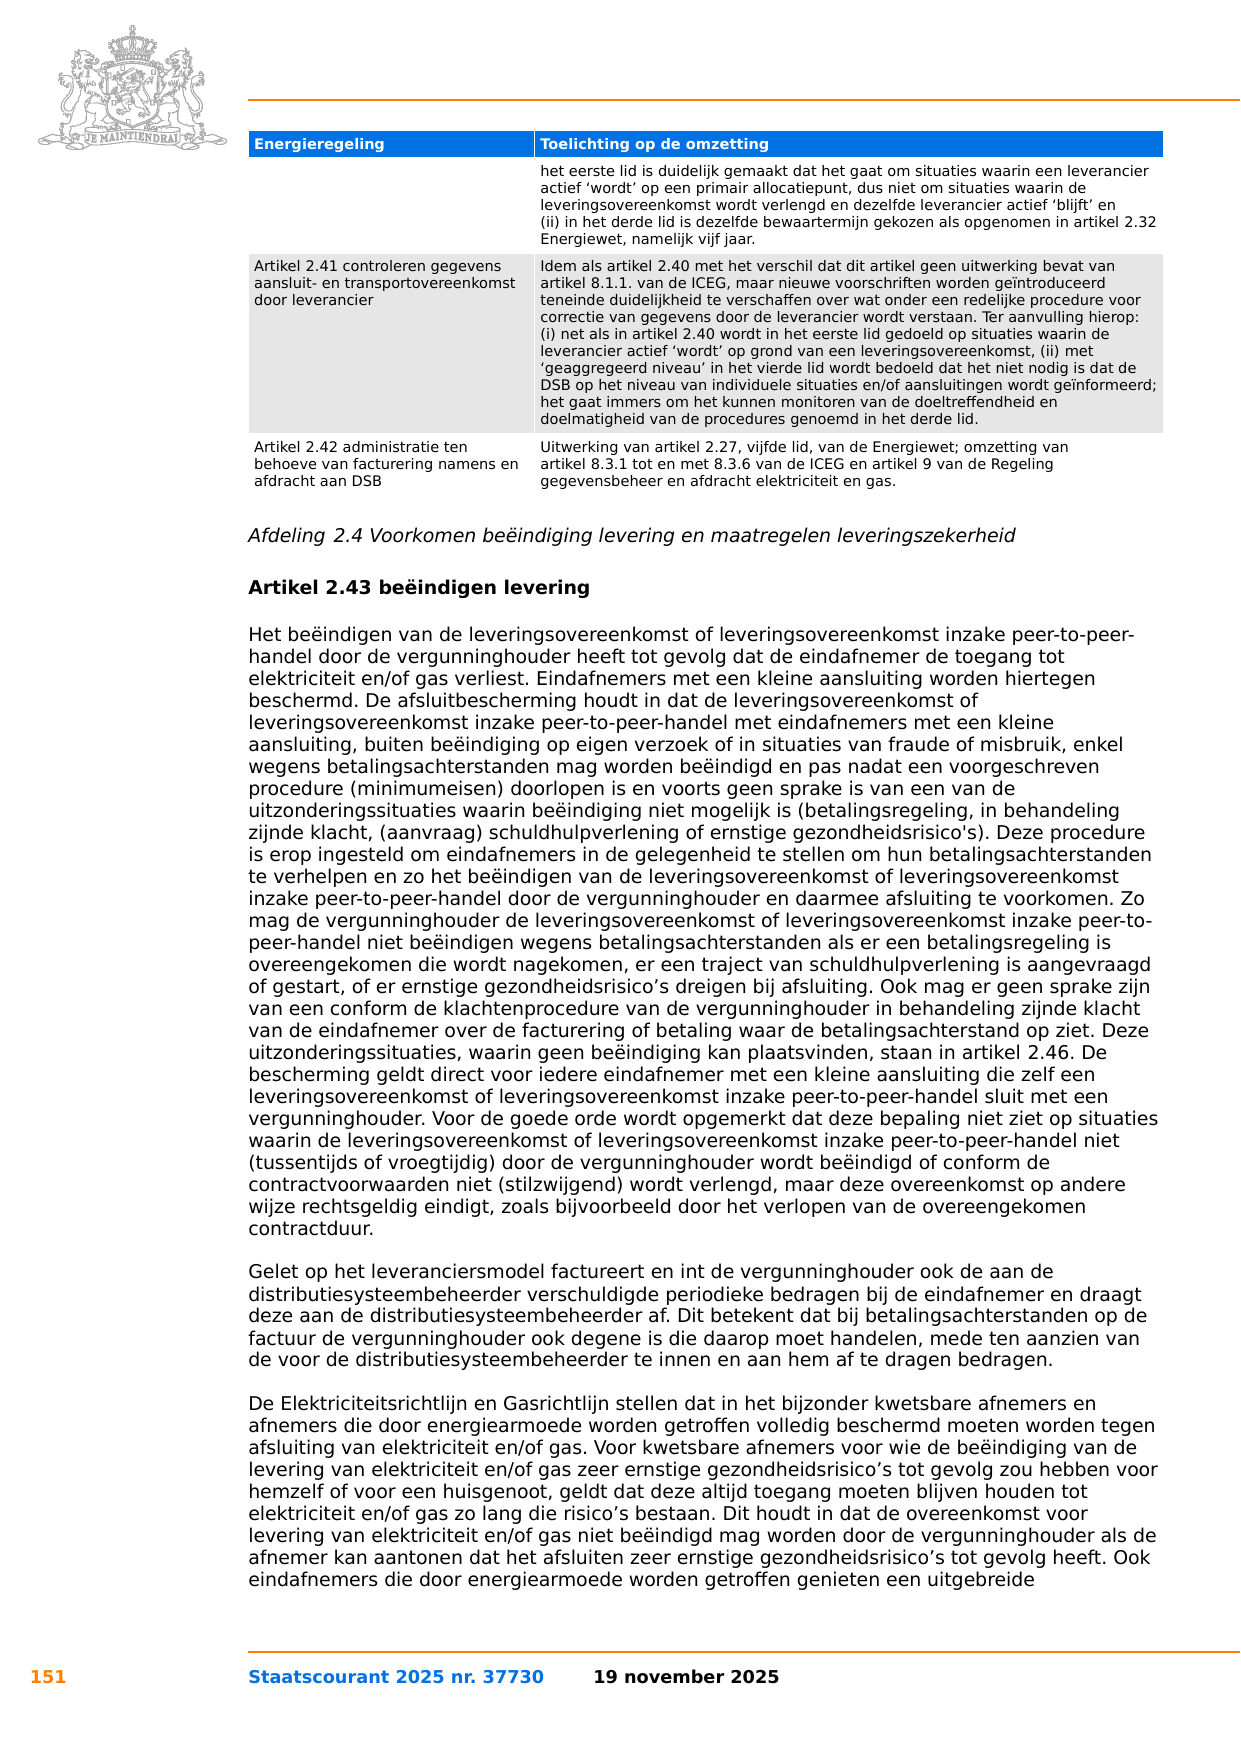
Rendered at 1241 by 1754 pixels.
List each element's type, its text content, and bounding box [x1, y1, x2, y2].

table_cell Uitwerking van artikel 2.27, vijfde lid, van de Energiewet; omzetting van artikel 8.3.1 tot en met 8.3.6 van de ICEG en artikel 9 van de Regeling gegevensbeheer en afdracht elektriciteit en gas. [535, 434, 1163, 494]
text De Elektriciteitsrichtlijn en Gasrichtlijn stellen dat in het bijzonder kwetsbare afnemers en afnemers die door energiearmoede worden getroffen volledig beschermd moeten worden tegen afsluiting van elektriciteit en/of gas. Voor kwetsbare afnemers voor wie de beëindiging van de levering van elektriciteit en/of gas zeer ernstige gezondheidsrisico’s tot gevolg zou hebben voor hemzelf of voor een huisgenoot, geldt dat deze altijd toegang moeten blijven houden tot elektriciteit en/of gas zo lang die risico’s bestaan. Dit houdt in dat de overeenkomst voor levering van elektriciteit en/of gas niet beëindigd mag worden door de vergunninghouder als de afnemer kan aantonen dat het afsluiten zeer ernstige gezondheidsrisico’s tot gevolg heeft. Ook eindafnemers die door energiearmoede worden getroffen genieten een uitgebreide [248, 1393, 1163, 1591]
picture [38, 25, 227, 150]
subtitle Afdeling 2.4 Voorkomen beëindiging levering en maatregelen leveringszekerheid [248, 525, 1163, 547]
text Het beëindigen van de leveringsovereenkomst of leveringsovereenkomst inzake peer-to-peer-handel door de vergunninghouder heeft tot gevolg dat de eindafnemer de toegang tot elektriciteit en/of gas verliest. Eindafnemers met een kleine aansluiting worden hiertegen beschermd. De afsluitbescherming houdt in dat de leveringsovereenkomst of leveringsovereenkomst inzake peer-to-peer-handel met eindafnemers met een kleine aansluiting, buiten beëindiging op eigen verzoek of in situaties van fraude of misbruik, enkel wegens betalingsachterstanden mag worden beëindigd en pas nadat een voorgeschreven procedure (minimumeisen) doorlopen is en voorts geen sprake is van een van de uitzonderingssituaties waarin beëindiging niet mogelijk is (betalingsregeling, in behandeling zijnde klacht, (aanvraag) schuldhulpverlening of ernstige gezondheidsrisico's). Deze procedure is erop ingesteld om eindafnemers in de gelegenheid te stellen om hun betalingsachterstanden te verhelpen en zo het beëindigen van de leveringsovereenkomst of leveringsovereenkomst inzake peer-to-peer-handel door de vergunninghouder en daarmee afsluiting te voorkomen. Zo mag de vergunninghouder de leveringsovereenkomst of leveringsovereenkomst inzake peer-to-peer-handel niet beëindigen wegens betalingsachterstanden als er een betalingsregeling is overeengekomen die wordt nagekomen, er een traject van schuldhulpverlening is aangevraagd of gestart, of er ernstige gezondheidsrisico’s dreigen bij afsluiting. Ook mag er geen sprake zijn van een conform de klachtenprocedure van de vergunninghouder in behandeling zijnde klacht van de eindafnemer over de facturering of betaling waar de betalingsachterstand op ziet. Deze uitzonderingssituaties, waarin geen beëindiging kan plaatsvinden, staan in artikel 2.46. De bescherming geldt direct voor iedere eindafnemer met een kleine aansluiting die zelf een leveringsovereenkomst of leveringsovereenkomst inzake peer-to-peer-handel sluit met een vergunninghouder. Voor de goede orde wordt opgemerkt dat deze bepaling niet ziet op situaties waarin de leveringsovereenkomst of leveringsovereenkomst inzake peer-to-peer-handel niet (tussentijds of vroegtijdig) door de vergunninghouder wordt beëindigd of conform de contractvoorwaarden niet (stilzwijgend) wordt verlengd, maar deze overeenkomst op andere wijze rechtsgeldig eindigt, zoals bijvoorbeeld door het verlopen van de overeengekomen contractduur. [248, 624, 1163, 1239]
text Gelet op het leveranciersmodel factureert en int de vergunninghouder ook de aan de distributiesysteembeheerder verschuldigde periodieke bedragen bij de eindafnemer en draagt deze aan de distributiesysteembeheerder af. Dit betekent dat bij betalingsachterstanden op de factuur de vergunninghouder ook degene is die daarop moet handelen, mede ten aanzien van de voor de distributiesysteembeheerder te innen en aan hem af te dragen bedragen. [248, 1261, 1163, 1371]
table_cell Artikel 2.42 administratie ten behoeve van facturering namens en afdracht aan DSB [249, 434, 534, 494]
table_cell Artikel 2.41 controleren gegevens aansluit- en transportovereenkomst door leverancier [249, 254, 534, 433]
table_cell het eerste lid is duidelijk gemaakt dat het gaat om situaties waarin een leverancier actief ‘wordt’ op een primair allocatiepunt, dus niet om situaties waarin de leveringsovereenkomst wordt verlengd en dezelfde leverancier actief ‘blijft’ en (ii) in het derde lid is dezelfde bewaartermijn gekozen als opgenomen in artikel 2.32 Energiewet, namelijk vijf jaar. [535, 158, 1163, 253]
subtitle Artikel 2.43 beëindigen levering [248, 577, 1163, 599]
table_cell [249, 158, 534, 253]
table_cell Idem als artikel 2.40 met het verschil dat dit artikel geen uitwerking bevat van artikel 8.1.1. van de ICEG, maar nieuwe voorschriften worden geïntroduceerd teneinde duidelijkheid te verschaffen over wat onder een redelijke procedure voor correctie van gegevens door de leverancier wordt verstaan. Ter aanvulling hierop: (i) net als in artikel 2.40 wordt in het eerste lid gedoeld op situaties waarin de leverancier actief ‘wordt’ op grond van een leveringsovereenkomst, (ii) met ‘geaggregeerd niveau’ in het vierde lid wordt bedoeld dat het niet nodig is dat de DSB op het niveau van individuele situaties en/of aansluitingen wordt geïnformeerd; het gaat immers om het kunnen monitoren van de doeltreffendheid en doelmatigheid van de procedures genoemd in het derde lid. [535, 254, 1163, 433]
table_header Toelichting op de omzetting [535, 131, 1163, 157]
table_header Energieregeling [249, 131, 534, 157]
